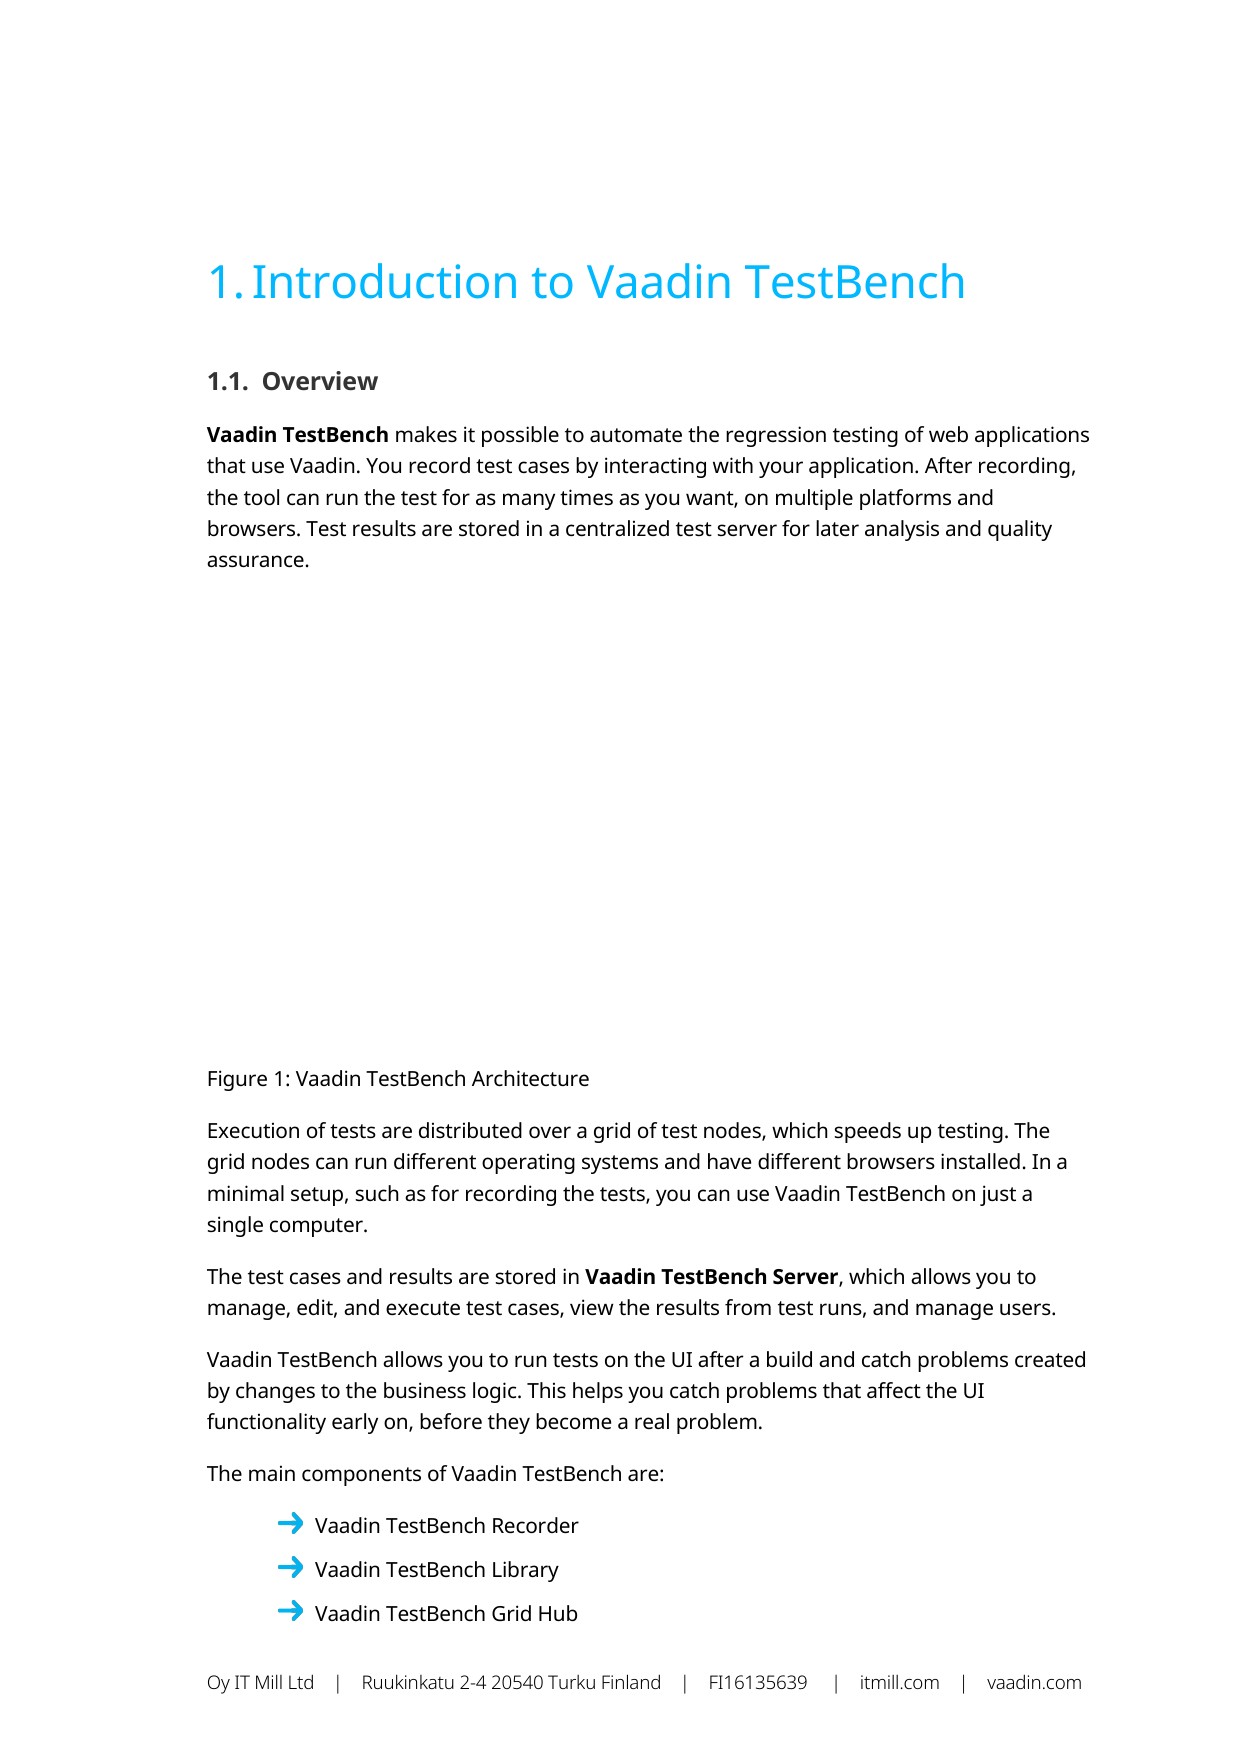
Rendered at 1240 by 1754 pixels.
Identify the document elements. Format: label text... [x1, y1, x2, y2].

picture [296, 1600, 303, 1607]
list Vaadin TestBench Grid Hub [277, 1599, 1092, 1627]
picture [278, 1570, 294, 1578]
picture [278, 1600, 294, 1608]
text Vaadin TestBench makes it possible to automate the regression testing of web applications that use Vaadin. You record test cases by interacting with your application. After recording, the tool can run the test for as many times as you want, on multiple platforms and browsers. Test results are stored in a centralized test server for later analysis and quality assurance. [207, 420, 1092, 574]
list Vaadin TestBench Recorder [277, 1511, 1092, 1539]
subtitle Overview [207, 364, 1092, 398]
picture [296, 1571, 303, 1578]
subtitle Introduction to Vaadin TestBench [207, 249, 1092, 312]
picture [278, 1556, 294, 1564]
text Vaadin TestBench allows you to run tests on the UI after a build and catch problems created by changes to the business logic. This helps you catch problems that affect the UI functionality early on, before they become a real problem. [207, 1345, 1092, 1436]
picture [296, 1614, 303, 1621]
picture [296, 1512, 303, 1519]
picture [296, 1556, 303, 1563]
picture [278, 1512, 294, 1520]
text The test cases and results are stored in Vaadin TestBench Server, which allows you to manage, edit, and execute test cases, view the results from test runs, and manage users. [207, 1262, 1092, 1321]
list Vaadin TestBench Library [277, 1555, 1092, 1583]
text The main components of Vaadin TestBench are: [207, 1459, 1092, 1488]
text Execution of tests are distributed over a grid of test nodes, which speeds up testing. The grid nodes can run different operating systems and have different browsers installed. In a minimal setup, such as for recording the tests, you can use Vaadin TestBench on just a single computer. [207, 1116, 1092, 1238]
text Figure 1: Vaadin TestBench Architecture [207, 1064, 1092, 1092]
picture [278, 1613, 294, 1621]
picture [278, 1526, 294, 1534]
picture [296, 1527, 303, 1534]
